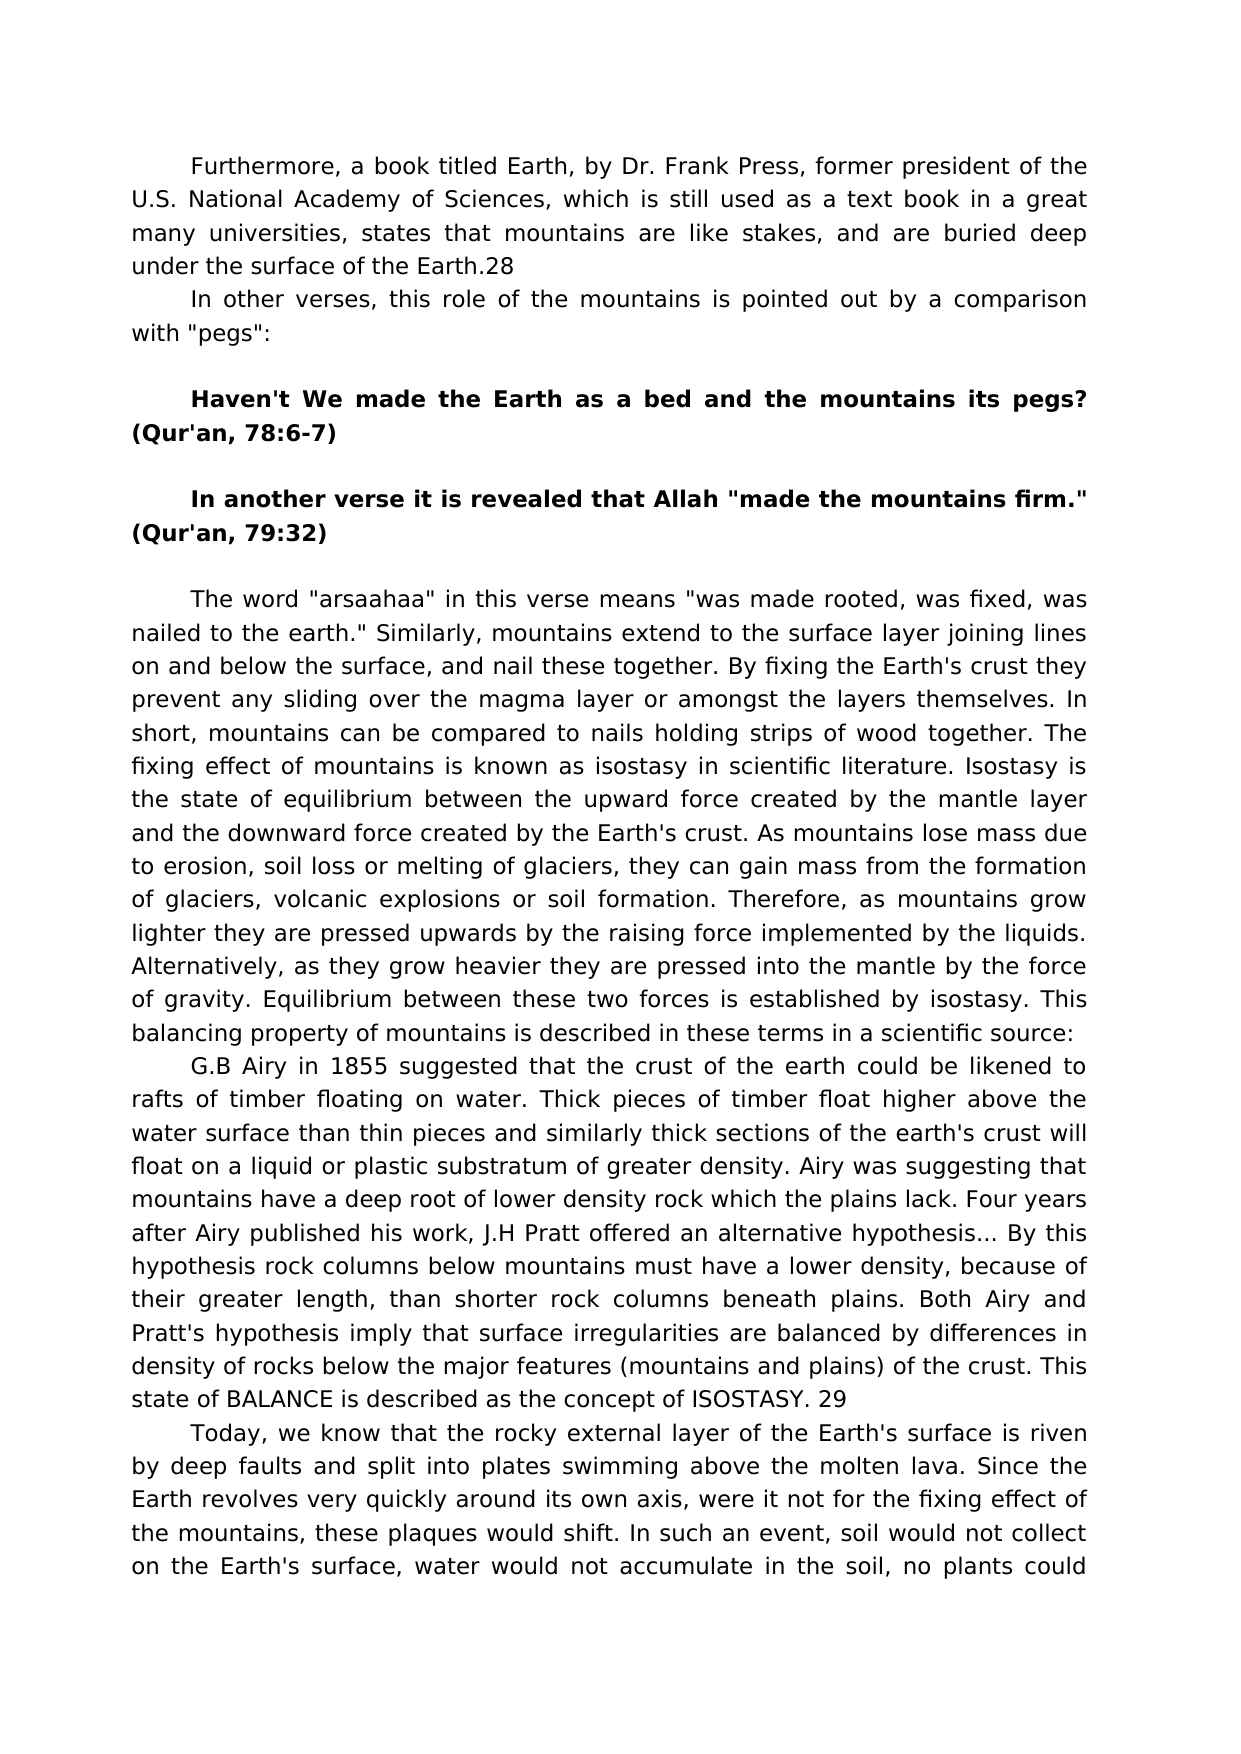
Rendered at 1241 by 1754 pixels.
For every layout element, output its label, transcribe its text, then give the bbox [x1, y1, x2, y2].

text In another verse it is revealed that Allah "made the mountains firm." (Qur'an, 79:32) [131, 481, 1088, 548]
text Today, we know that the rocky external layer of the Earth's surface is riven by deep faults and split into plates swimming above the molten lava. Since the Earth revolves very quickly around its own axis, were it not for the fixing effect of the mountains, these plaques would shift. In such an event, soil would not collect on the Earth's surface, water would not accumulate in the soil, no plants could [131, 1414, 1088, 1581]
text In other verses, this role of the mountains is pointed out by a comparison with "pegs": [131, 281, 1088, 348]
text Furthermore, a book titled Earth, by Dr. Frank Press, former president of the U.S. National Academy of Sciences, which is still used as a text book in a great many universities, states that mountains are like stakes, and are buried deep under the surface of the Earth.28 [131, 148, 1088, 281]
text Haven't We made the Earth as a bed and the mountains its pegs? (Qur'an, 78:6-7) [131, 381, 1088, 448]
text The word "arsaahaa" in this verse means "was made rooted, was fixed, was nailed to the earth." Similarly, mountains extend to the surface layer joining lines on and below the surface, and nail these together. By fixing the Earth's crust they prevent any sliding over the magma layer or amongst the layers themselves. In short, mountains can be compared to nails holding strips of wood together. The fixing effect of mountains is known as isostasy in scientific literature. Isostasy is the state of equilibrium between the upward force created by the mantle layer and the downward force created by the Earth's crust. As mountains lose mass due to erosion, soil loss or melting of glaciers, they can gain mass from the formation of glaciers, volcanic explosions or soil formation. Therefore, as mountains grow lighter they are pressed upwards by the raising force implemented by the liquids. Alternatively, as they grow heavier they are pressed into the mantle by the force of gravity. Equilibrium between these two forces is established by isostasy. This balancing property of mountains is described in these terms in a scientific source: [131, 581, 1088, 1048]
text G.B Airy in 1855 suggested that the crust of the earth could be likened to rafts of timber floating on water. Thick pieces of timber float higher above the water surface than thin pieces and similarly thick sections of the earth's crust will float on a liquid or plastic substratum of greater density. Airy was suggesting that mountains have a deep root of lower density rock which the plains lack. Four years after Airy published his work, J.H Pratt offered an alternative hypothesis... By this hypothesis rock columns below mountains must have a lower density, because of their greater length, than shorter rock columns beneath plains. Both Airy and Pratt's hypothesis imply that surface irregularities are balanced by differences in density of rocks below the major features (mountains and plains) of the crust. This state of BALANCE is described as the concept of ISOSTASY. 29 [131, 1048, 1088, 1414]
